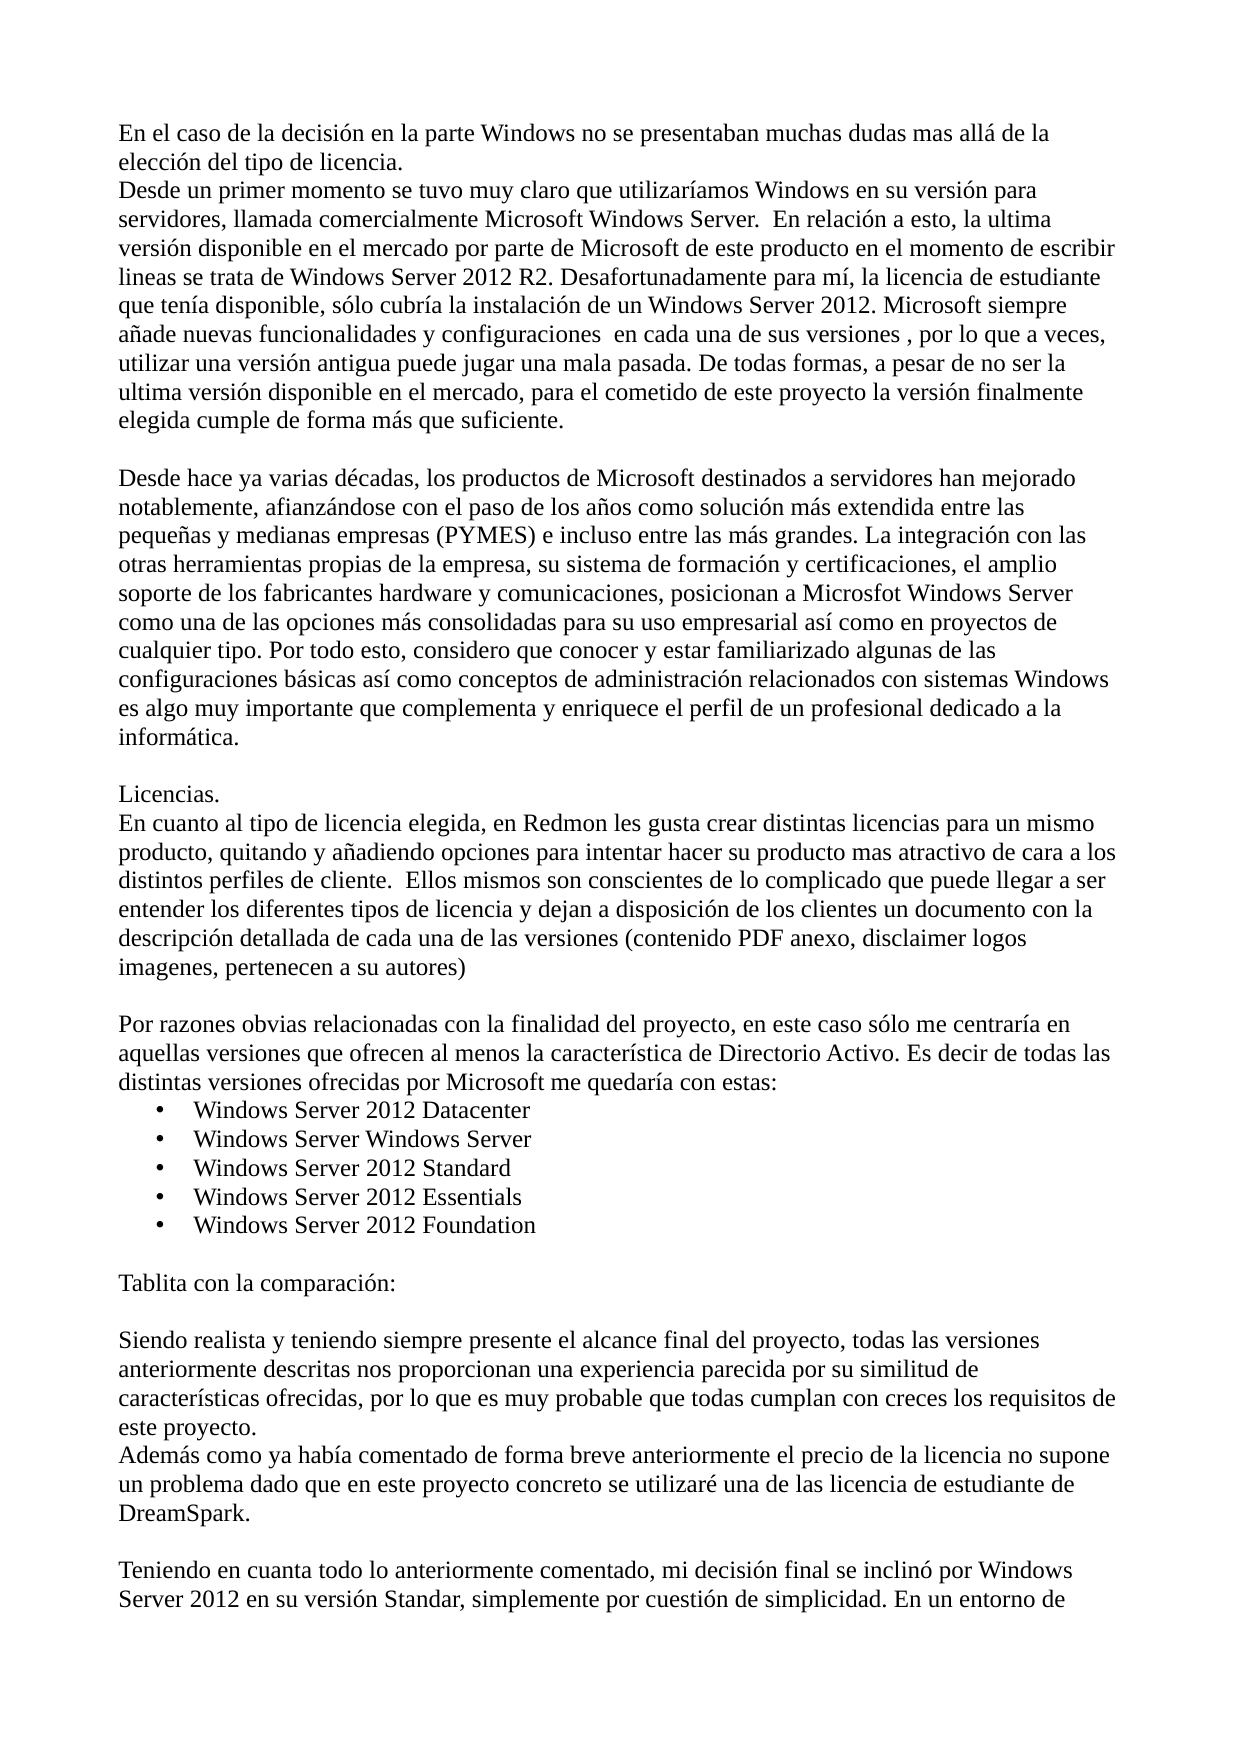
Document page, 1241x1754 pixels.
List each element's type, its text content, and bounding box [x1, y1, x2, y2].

text Siendo realista y teniendo siempre presente el alcance final del proyecto, todas las versiones anteriormente descritas nos proporcionan una experiencia parecida por su similitud de características ofrecidas, por lo que es muy probable que todas cumplan con creces los requisitos de este proyecto. [118, 1326, 1122, 1441]
text Teniendo en cuanta todo lo anteriormente comentado, mi decisión final se inclinó por Windows Server 2012 en su versión Standar, simplemente por cuestión de simplicidad. En un entorno de [118, 1556, 1122, 1613]
list Windows Server 2012 Standard [156, 1153, 1122, 1182]
list Windows Server 2012 Foundation [156, 1211, 1122, 1239]
text Además como ya había comentado de forma breve anteriormente el precio de la licencia no supone un problema dado que en este proyecto concreto se utilizaré una de las licencia de estudiante de DreamSpark. [118, 1441, 1122, 1527]
text Por razones obvias relacionadas con la finalidad del proyecto, en este caso sólo me centraría en aquellas versiones que ofrecen al menos la característica de Directorio Activo. Es decir de todas las distintas versiones ofrecidas por Microsoft me quedaría con estas: [118, 1009, 1122, 1096]
text Desde hace ya varias décadas, los productos de Microsoft destinados a servidores han mejorado notablemente, afianzándose con el paso de los años como solución más extendida entre las pequeñas y medianas empresas (PYMES) e incluso entre las más grandes. La integración con las otras herramientas propias de la empresa, su sistema de formación y certificaciones, el amplio soporte de los fabricantes hardware y comunicaciones, posicionan a Microsfot Windows Server como una de las opciones más consolidadas para su uso empresarial así como en proyectos de cualquier tipo. Por todo esto, considero que conocer y estar familiarizado algunas de las configuraciones básicas así como conceptos de administración relacionados con sistemas Windows es algo muy importante que complementa y enriquece el perfil de un profesional dedicado a la informática. [118, 463, 1122, 751]
text Desde un primer momento se tuvo muy claro que utilizaríamos Windows en su versión para servidores, llamada comercialmente Microsoft Windows Server. En relación a esto, la ultima versión disponible en el mercado por parte de Microsoft de este producto en el momento de escribir lineas se trata de Windows Server 2012 R2. Desafortunadamente para mí, la licencia de estudiante que tenía disponible, sólo cubría la instalación de un Windows Server 2012. Microsoft siempre añade nuevas funcionalidades y configuraciones en cada una de sus versiones , por lo que a veces, utilizar una versión antigua puede jugar una mala pasada. De todas formas, a pesar de no ser la ultima versión disponible en el mercado, para el cometido de este proyecto la versión finalmente elegida cumple de forma más que suficiente. [118, 176, 1122, 434]
list Windows Server 2012 Essentials [156, 1182, 1122, 1211]
list Windows Server Windows Server [156, 1124, 1122, 1153]
text En cuanto al tipo de licencia elegida, en Redmon les gusta crear distintas licencias para un mismo producto, quitando y añadiendo opciones para intentar hacer su producto mas atractivo de cara a los distintos perfiles de cliente. Ellos mismos son conscientes de lo complicado que puede llegar a ser entender los diferentes tipos de licencia y dejan a disposición de los clientes un documento con la descripción detallada de cada una de las versiones (contenido PDF anexo, disclaimer logos imagenes, pertenecen a su autores) [118, 808, 1122, 981]
text Tablita con la comparación: [118, 1268, 1122, 1297]
text En el caso de la decisión en la parte Windows no se presentaban muchas dudas mas allá de la elección del tipo de licencia. [118, 118, 1122, 176]
text Licencias. [118, 779, 1122, 808]
list Windows Server 2012 Datacenter [156, 1096, 1122, 1124]
